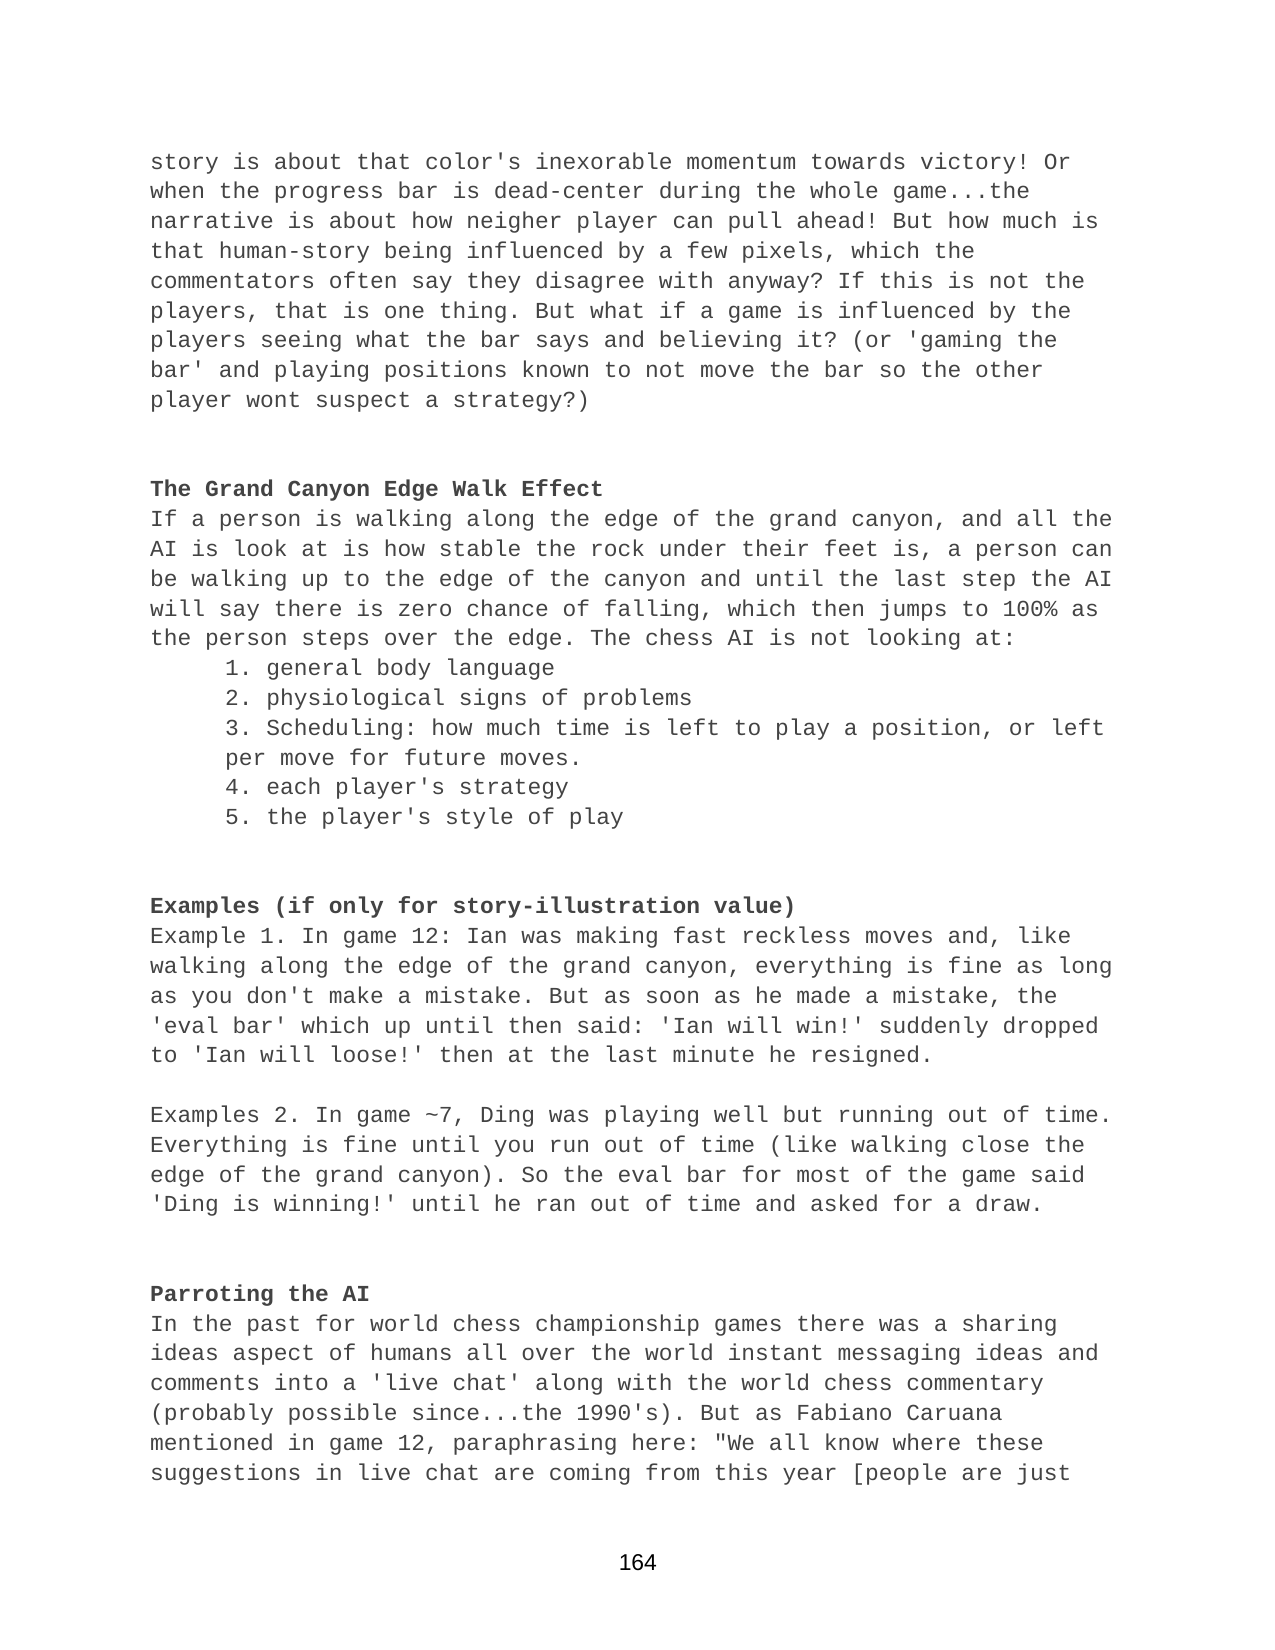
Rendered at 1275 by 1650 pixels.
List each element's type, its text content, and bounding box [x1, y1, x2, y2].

text 2. physiological signs of problems [225, 686, 1125, 712]
text If a person is walking along the edge of the grand canyon, and all the AI is look at is how stable the rock under their feet is, a person can be walking up to the edge of the canyon and until the last step the AI will say there is zero chance of falling, which then jumps to 100% as the person steps over the edge. The chess AI is not looking at: [150, 507, 1125, 653]
text Example 1. In game 12: Ian was making fast reckless moves and, like walking along the edge of the grand canyon, everything is fine as long as you don't make a mistake. But as soon as he made a mistake, the 'eval bar' which up until then said: 'Ian will win!' suddenly dropped to 'Ian will loose!' then at the last minute he resigned. [150, 924, 1125, 1070]
text Parroting the AI [150, 1282, 1125, 1308]
text 4. each player's strategy [225, 776, 1125, 802]
text 1. general body language [225, 656, 1125, 682]
text The Grand Canyon Edge Walk Effect [150, 478, 1125, 504]
text 5. the player's style of play [225, 805, 1125, 831]
text story is about that color's inexorable momentum towards victory! Or when the progress bar is dead-center during the whole game...the narrative is about how neigher player can pull ahead! But how much is that human-story being influenced by a few pixels, which the commentators often say they disagree with anyway? If this is not the players, that is one thing. But what if a game is influenced by the players seeing what the bar says and believing it? (or 'gaming the bar' and playing positions known to not move the bar so the other player wont suspect a strategy?) [150, 150, 1125, 414]
text In the past for world chess championship games there was a sharing ideas aspect of humans all over the world instant messaging ideas and comments into a 'live chat' along with the world chess commentary (probably possible since...the 1990's). But as Fabiano Caruana mentioned in game 12, paraphrasing here: "We all know where these suggestions in live chat are coming from this year [people are just [150, 1312, 1125, 1487]
text Examples (if only for story-illustration value) [150, 895, 1125, 921]
text 3. Scheduling: how much time is left to play a position, or left per move for future moves. [225, 716, 1125, 772]
text Examples 2. In game ~7, Ding was playing well but running out of time. Everything is fine until you run out of time (like walking close the edge of the grand canyon). So the eval bar for most of the game said 'Ding is winning!' until he ran out of time and asked for a draw. [150, 1103, 1125, 1219]
